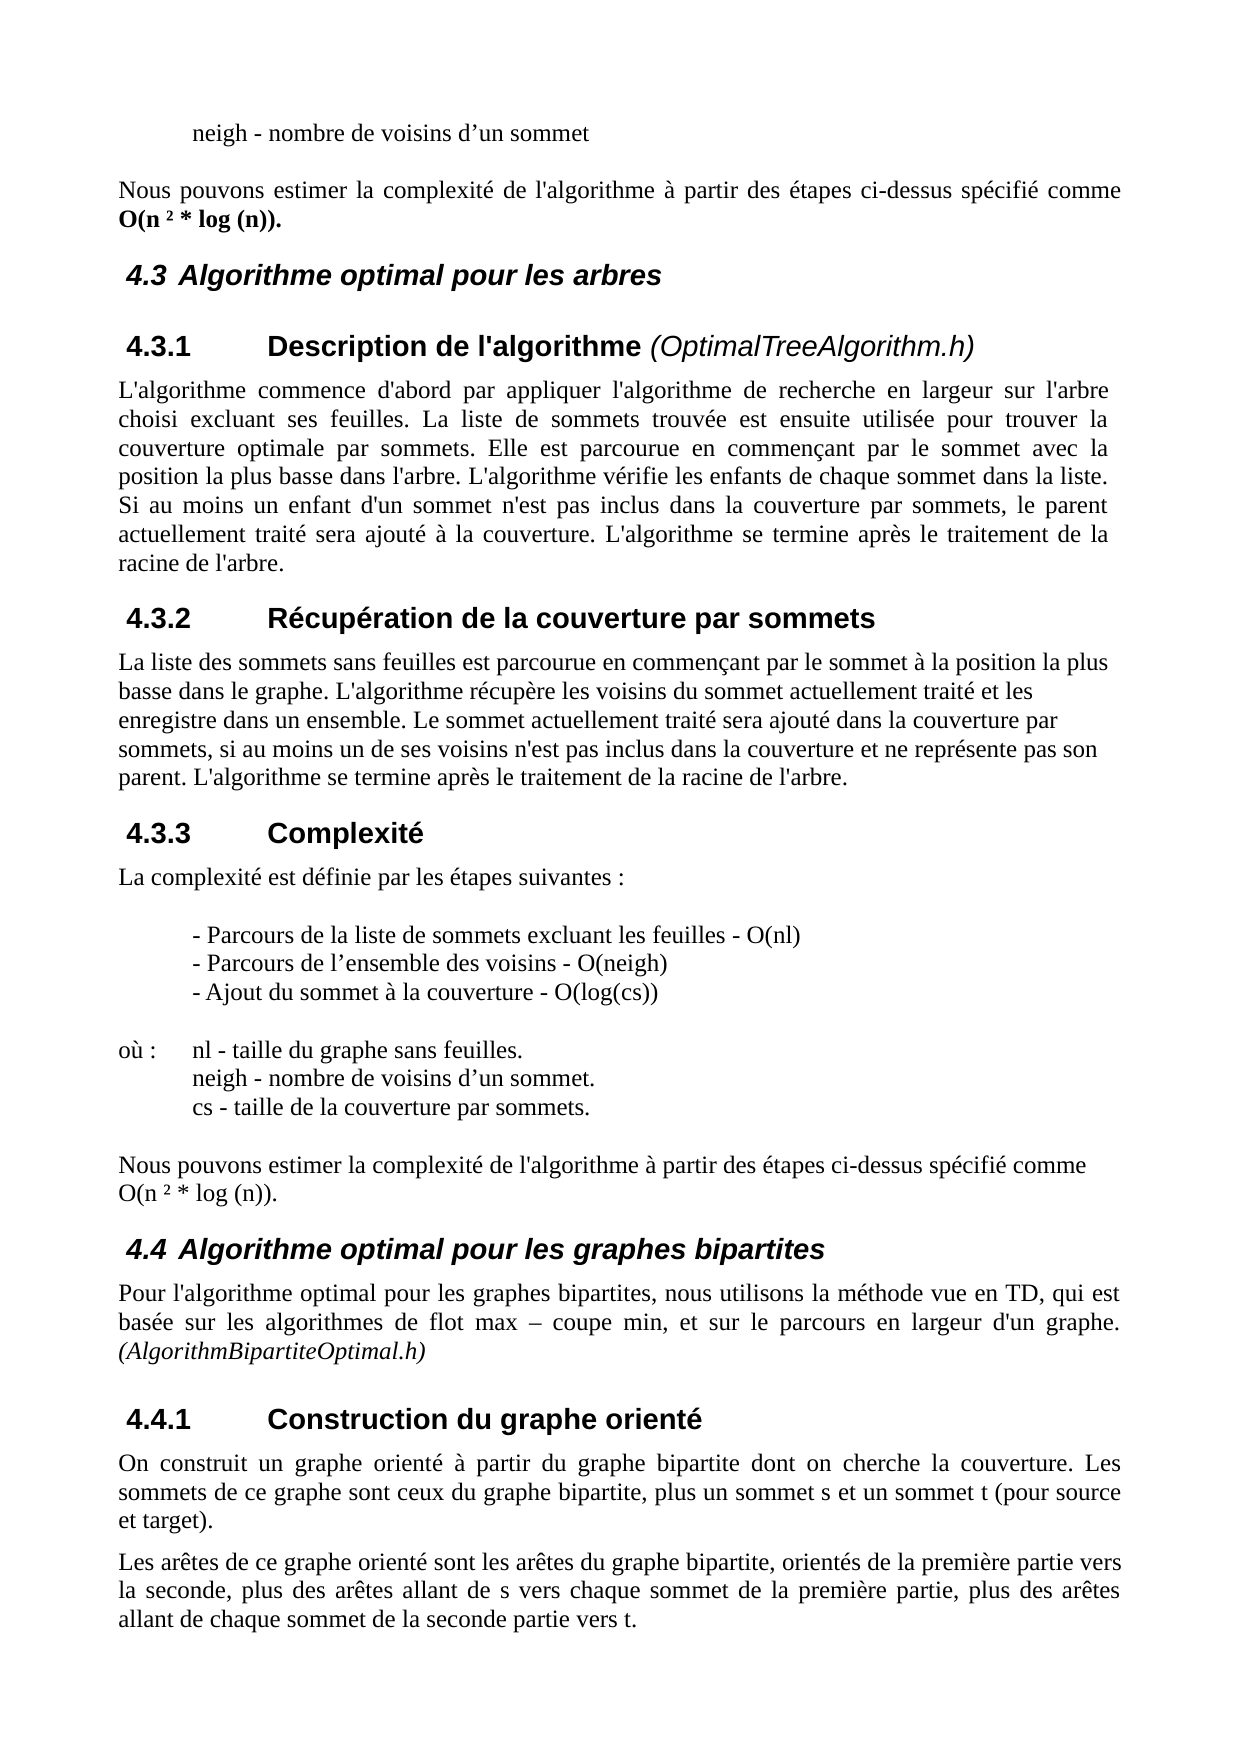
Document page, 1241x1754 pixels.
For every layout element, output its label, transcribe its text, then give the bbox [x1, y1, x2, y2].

text La complexité est définie par les étapes suivantes : [118, 862, 1122, 891]
text - Ajout du sommet à la couverture - O(log(cs)) [118, 977, 1122, 1006]
subtitle Construction du graphe orienté [118, 1402, 1122, 1436]
text - Parcours de l’ensemble des voisins - O(neigh) [118, 948, 1122, 977]
text neigh - nombre de voisins d’un sommet. [118, 1063, 1122, 1092]
text La liste des sommets sans feuilles est parcourue en commençant par le sommet à la position la plus basse dans le graphe. L'algorithme récupère les voisins du sommet actuellement traité et les enregistre dans un ensemble. Le sommet actuellement traité sera ajouté dans la couverture par sommets, si au moins un de ses voisins n'est pas inclus dans la couverture et ne représente pas son parent. L'algorithme se termine après le traitement de la racine de l'arbre. [118, 647, 1122, 791]
text où : nl - taille du graphe sans feuilles. [118, 1035, 1122, 1063]
subtitle Récupération de la couverture par sommets [118, 601, 1122, 635]
subtitle Algorithme optimal pour les graphes bipartites [118, 1232, 1122, 1266]
subtitle Complexité [118, 816, 1122, 850]
text Pour l'algorithme optimal pour les graphes bipartites, nous utilisons la méthode vue en TD, qui est basée sur les algorithmes de flot max – coupe min, et sur le parcours en largeur d'un graphe. (AlgorithmBipartiteOptimal.h) [118, 1278, 1122, 1364]
text neigh - nombre de voisins d’un sommet [118, 118, 1122, 147]
text - Parcours de la liste de sommets excluant les feuilles - O(nl) [118, 920, 1122, 948]
text On construit un graphe orienté à partir du graphe bipartite dont on cherche la couverture. Les sommets de ce graphe sont ceux du graphe bipartite, plus un sommet s et un sommet t (pour source et target). [118, 1448, 1122, 1534]
subtitle Description de l'algorithme (OptimalTreeAlgorithm.h) [118, 329, 1122, 363]
subtitle Algorithme optimal pour les arbres [118, 258, 1122, 292]
text Nous pouvons estimer la complexité de l'algorithme à partir des étapes ci-dessus spécifié comme O(n ² * log (n)). [118, 1150, 1122, 1207]
text L'algorithme commence d'abord par appliquer l'algorithme de recherche en largeur sur l'arbre choisi excluant ses feuilles. La liste de sommets trouvée est ensuite utilisée pour trouver la couverture optimale par sommets. Elle est parcourue en commençant par le sommet avec la position la plus basse dans l'arbre. L'algorithme vérifie les enfants de chaque sommet dans la liste. Si au moins un enfant d'un sommet n'est pas inclus dans la couverture par sommets, le parent actuellement traité sera ajouté à la couverture. L'algorithme se termine après le traitement de la racine de l'arbre. [118, 375, 1109, 576]
text Nous pouvons estimer la complexité de l'algorithme à partir des étapes ci-dessus spécifié comme O(n ² * log (n)). [118, 176, 1122, 233]
text cs - taille de la couverture par sommets. [118, 1092, 1122, 1121]
text Les arêtes de ce graphe orienté sont les arêtes du graphe bipartite, orientés de la première partie vers la seconde, plus des arêtes allant de s vers chaque sommet de la première partie, plus des arêtes allant de chaque sommet de la seconde partie vers t. [118, 1547, 1122, 1633]
